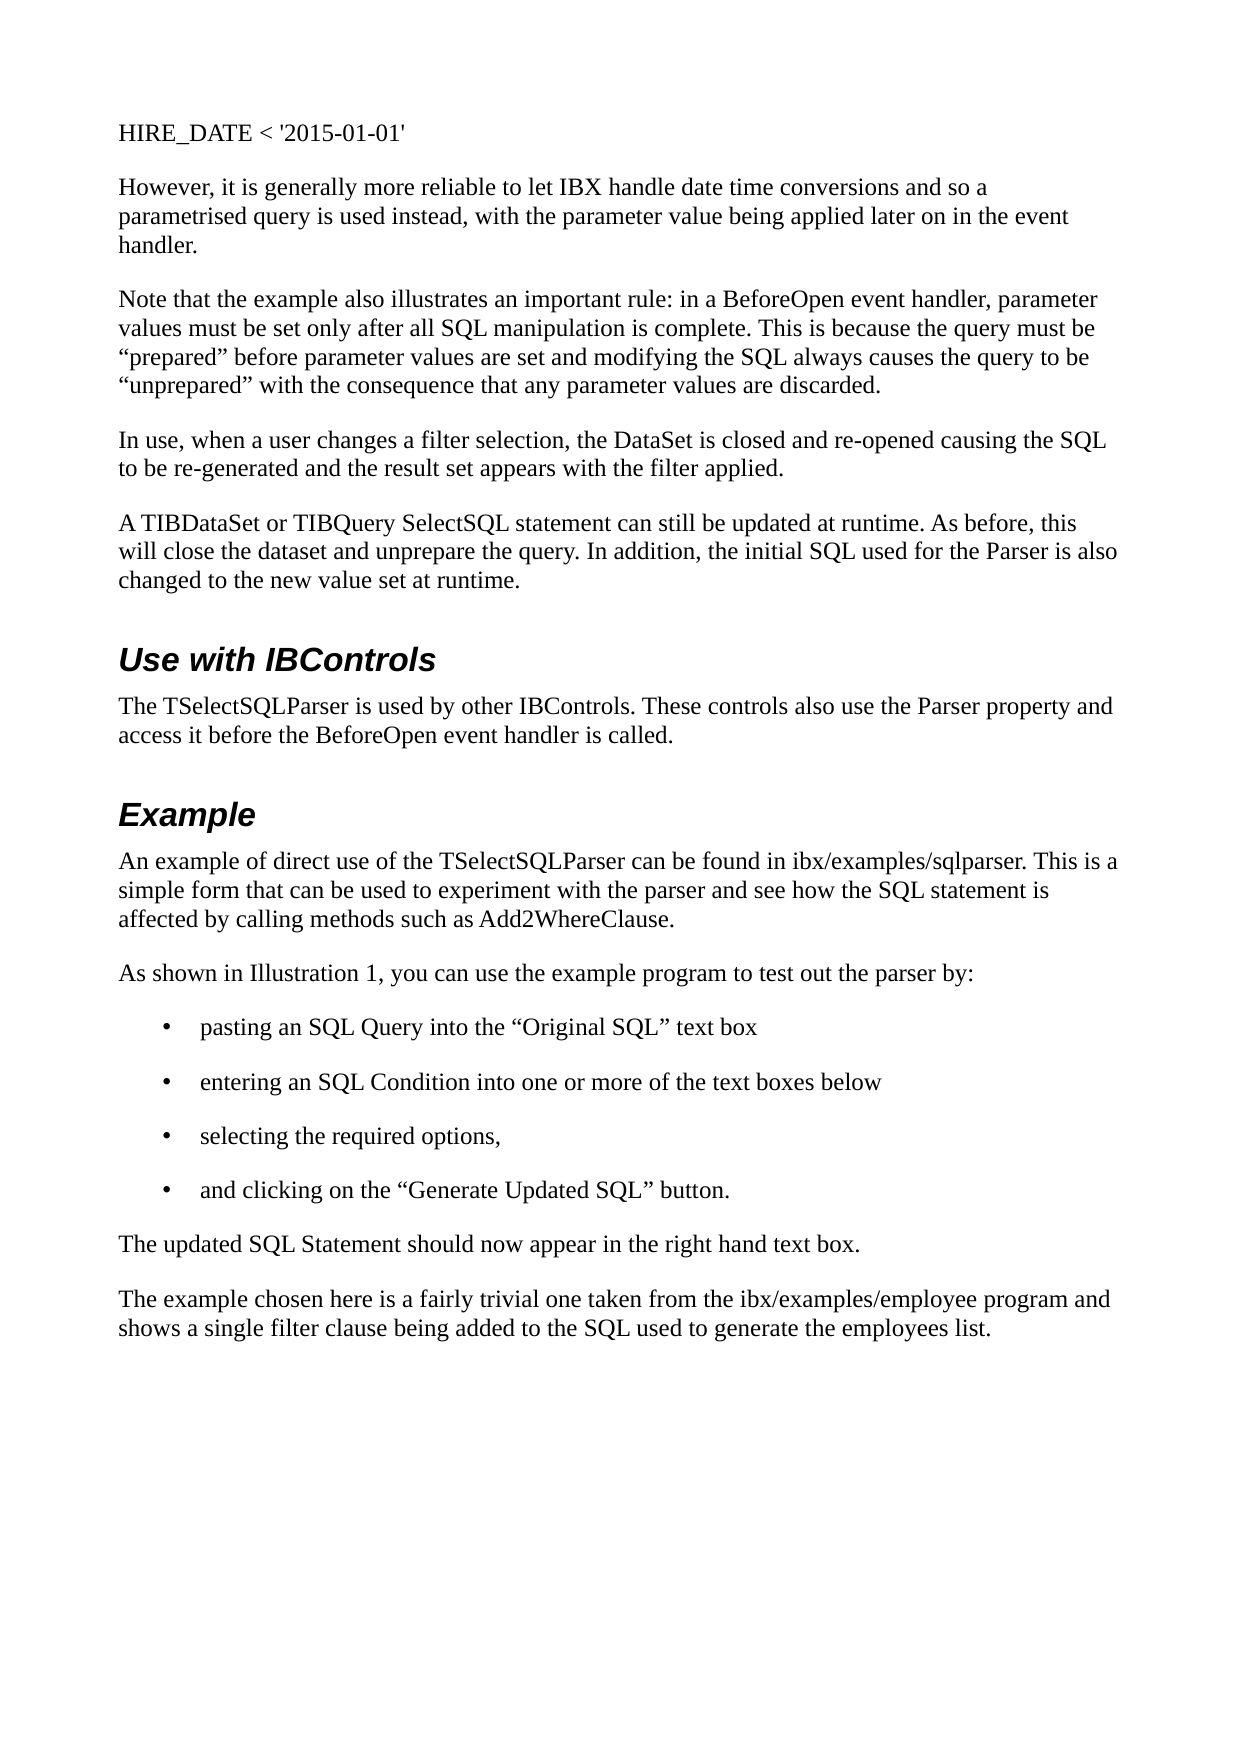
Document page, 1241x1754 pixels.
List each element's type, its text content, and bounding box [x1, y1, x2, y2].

list and clicking on the “Generate Updated SQL” button. [162, 1175, 1122, 1204]
text However, it is generally more reliable to let IBX handle date time conversions and so a parametrised query is used instead, with the parameter value being applied later on in the event handler. [118, 172, 1122, 259]
text As shown in Illustration 1, you can use the example program to test out the parser by: [118, 958, 1122, 987]
text In use, when a user changes a filter selection, the DataSet is closed and re-opened causing the SQL to be re-generated and the result set appears with the filter applied. [118, 425, 1122, 482]
text An example of direct use of the TSelectSQLParser can be found in ibx/examples/sqlparser. This is a simple form that can be used to experiment with the parser and see how the SQL statement is affected by calling methods such as Add2WhereClause. [118, 846, 1122, 933]
list entering an SQL Condition into one or more of the text boxes below [162, 1067, 1122, 1096]
text HIRE_DATE < '2015-01-01' [118, 118, 1122, 147]
text Note that the example also illustrates an important rule: in a BeforeOpen event handler, parameter values must be set only after all SQL manipulation is complete. This is because the query must be “prepared” before parameter values are set and modifying the SQL always causes the query to be “unprepared” with the consequence that any parameter values are discarded. [118, 284, 1122, 399]
text The TSelectSQLParser is used by other IBControls. These controls also use the Parser property and access it before the BeforeOpen event handler is called. [118, 691, 1122, 749]
subtitle Example [118, 795, 1122, 834]
text The updated SQL Statement should now appear in the right hand text box. [118, 1229, 1122, 1258]
subtitle Use with IBControls [118, 640, 1122, 679]
list pasting an SQL Query into the “Original SQL” text box [162, 1012, 1122, 1041]
list selecting the required options, [162, 1121, 1122, 1150]
text The example chosen here is a fairly trivial one taken from the ibx/examples/employee program and shows a single filter clause being added to the SQL used to generate the employees list. [118, 1284, 1122, 1341]
text A TIBDataSet or TIBQuery SelectSQL statement can still be updated at runtime. As before, this will close the dataset and unprepare the query. In addition, the initial SQL used for the Parser is also changed to the new value set at runtime. [118, 508, 1122, 594]
